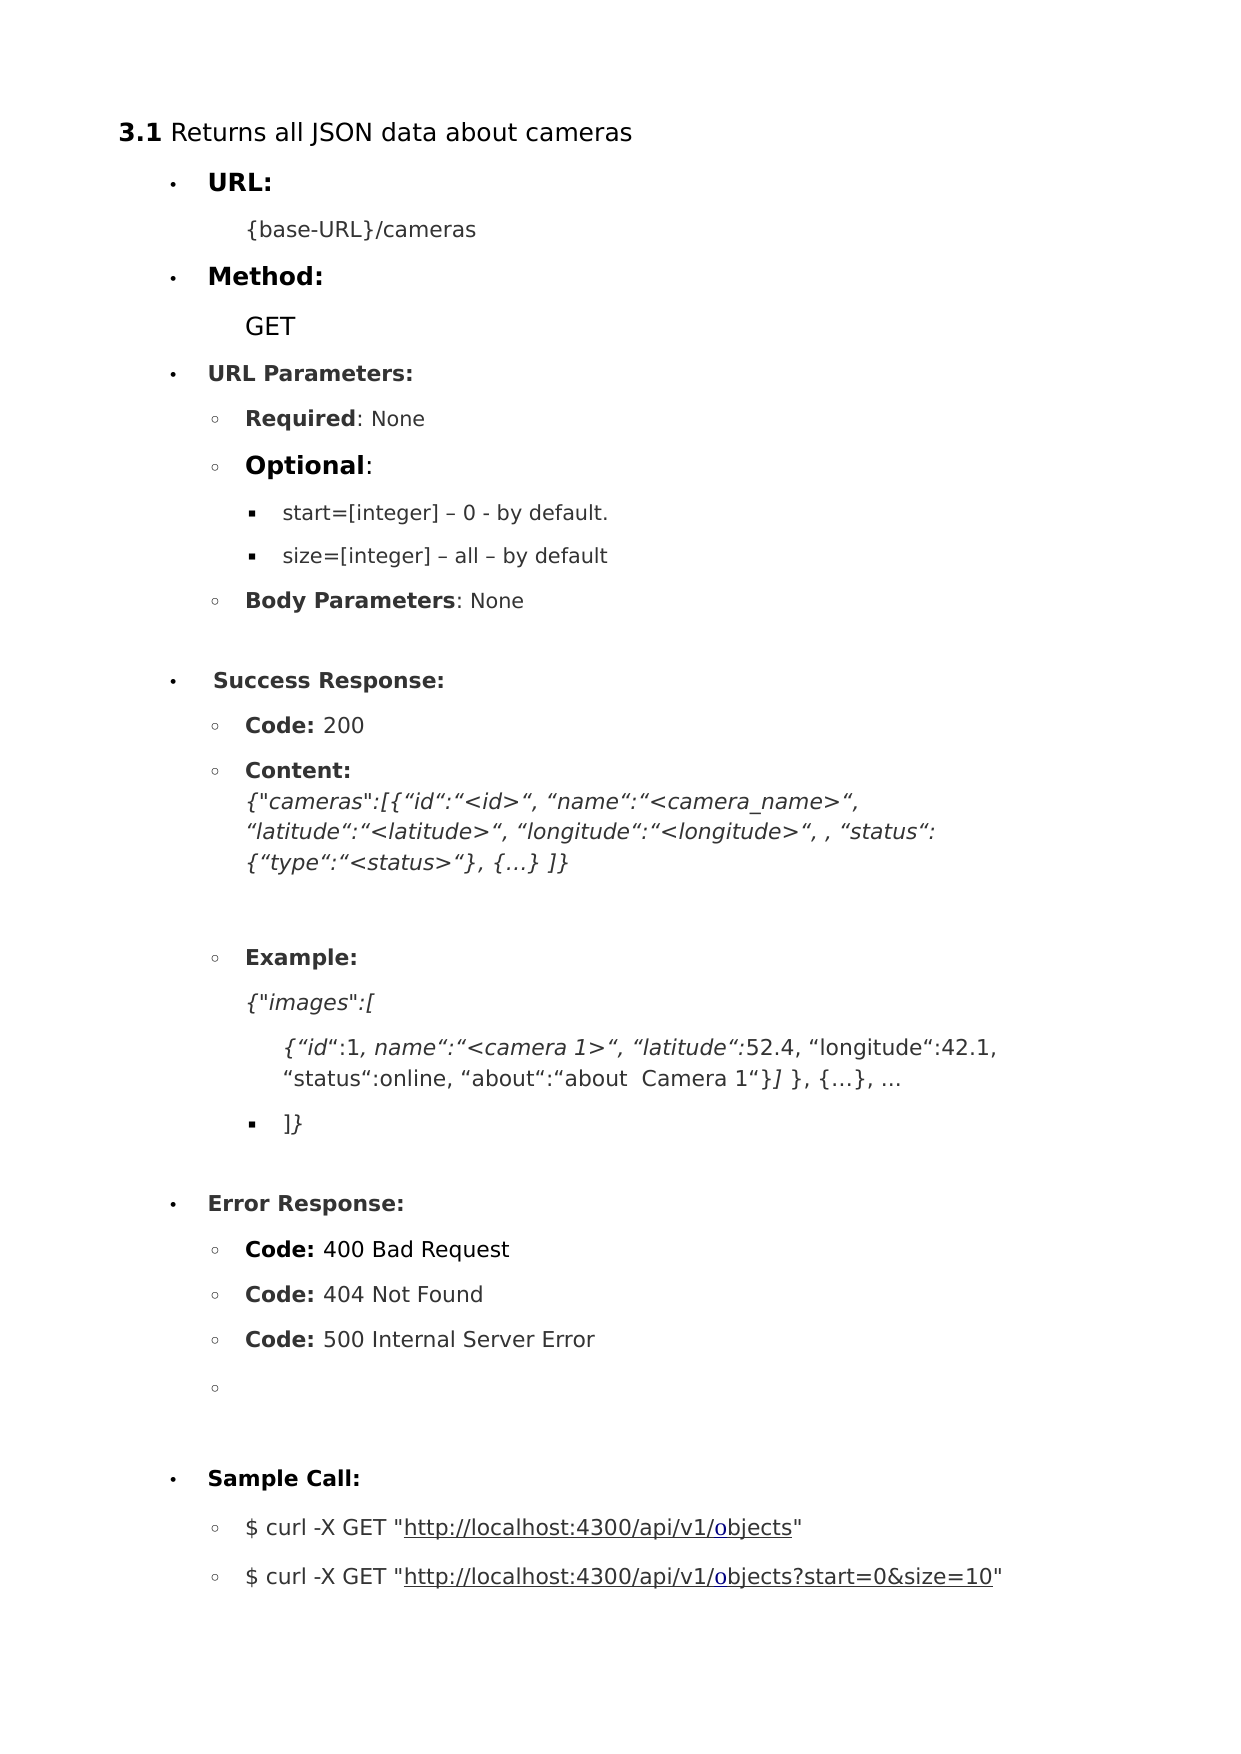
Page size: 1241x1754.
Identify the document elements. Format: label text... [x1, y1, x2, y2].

list Example: [207, 945, 1122, 970]
list Code: 200 [207, 713, 1122, 738]
list URL: [170, 168, 1122, 197]
list start=[integer] – 0 - by default. [245, 501, 1122, 525]
list Sample Call: [170, 1467, 1122, 1492]
list Content: {"cameras":[{“id“:“<id>“, “name“:“<camera_name>“, “latitude“:“<latitude>“, “longitude“:“<longitude>“, , “status“:{“type“:“<status>“}, {…} ]} [207, 758, 1122, 876]
list GET [207, 312, 1122, 341]
list Code: 500 Internal Server Error [207, 1327, 1122, 1353]
list Success Response: [170, 668, 1122, 693]
list {"images":[ [207, 990, 1122, 1016]
list ]} [245, 1111, 1122, 1171]
list Body Parameters: None [207, 588, 1122, 648]
list Method: [170, 262, 1122, 291]
list {“id“:1, name“:“<camera 1>“, “latitude“:52.4, “longitude“:42.1, “status“:online, “about“:“about Camera 1“}] }, {…}, ... [245, 1035, 1122, 1091]
list Optional: [207, 451, 1122, 480]
list Code: 400 Bad Request [207, 1237, 1122, 1262]
list size=[integer] – all – by default [245, 544, 1122, 569]
list $ curl -X GET "http://localhost:4300/api/v1/objects" [207, 1512, 1122, 1541]
list Error Response: [170, 1191, 1122, 1217]
text 3.1 Returns all JSON data about cameras [118, 118, 1122, 147]
list URL Parameters: [170, 361, 1122, 387]
list Required: None [207, 406, 1122, 432]
list $ curl -X GET "http://localhost:4300/api/v1/objects?start=0&size=10" [207, 1561, 1122, 1589]
list {base-URL}/cameras [207, 217, 1122, 243]
list Code: 404 Not Found [207, 1282, 1122, 1307]
